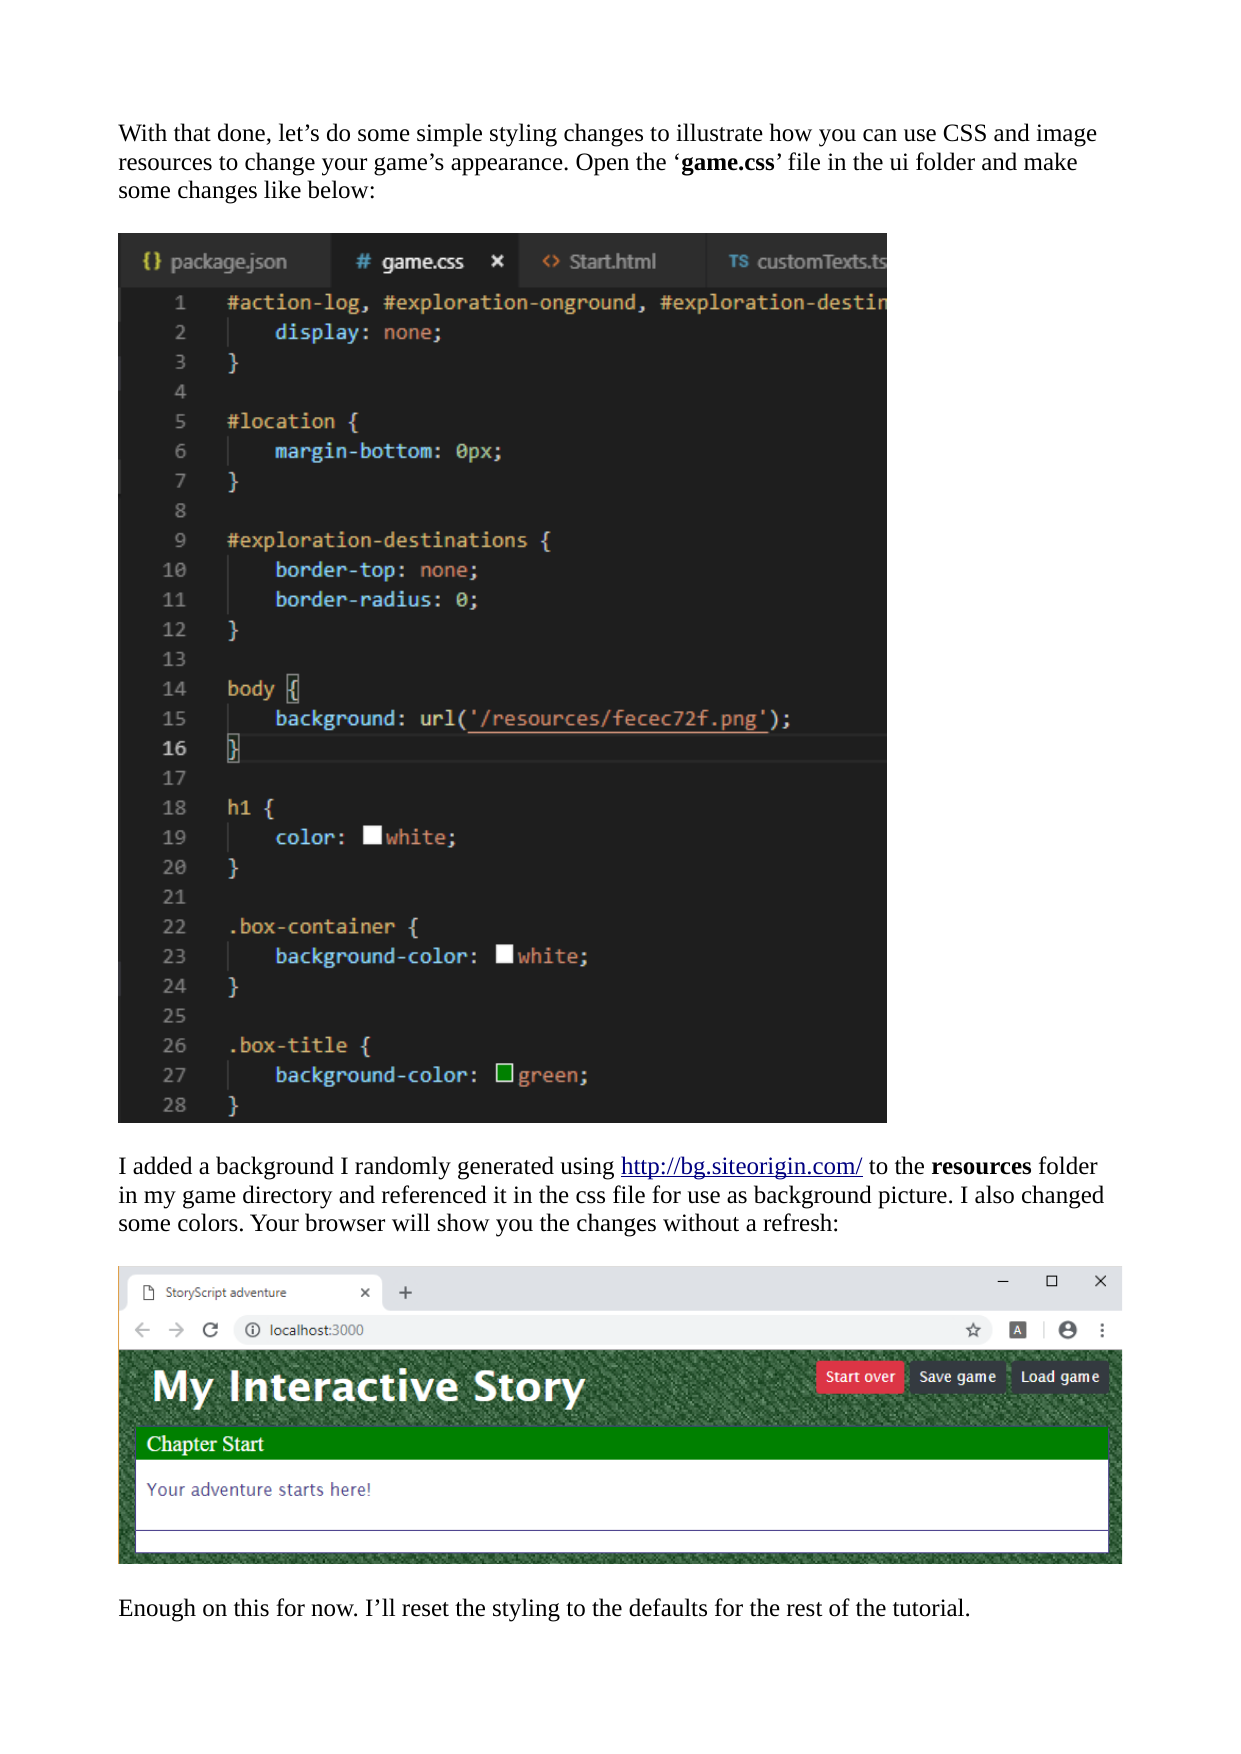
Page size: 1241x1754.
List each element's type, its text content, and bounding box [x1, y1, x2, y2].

text I added a background I randomly generated using http://bg.siteorigin.com/ to the resources folder in my game directory and referenced it in the css file for use as background picture. I also changed some colors. Your browser will show you the changes without a refresh: [118, 1151, 1122, 1237]
text With that done, let’s do some simple styling changes to illustrate how you can use CSS and image resources to change your game’s appearance. Open the ‘game.css’ file in the ui folder and make some changes like below: [118, 118, 1122, 204]
text Enough on this for now. I’ll reset the styling to the defaults for the rest of the tutorial. [118, 1593, 1122, 1621]
